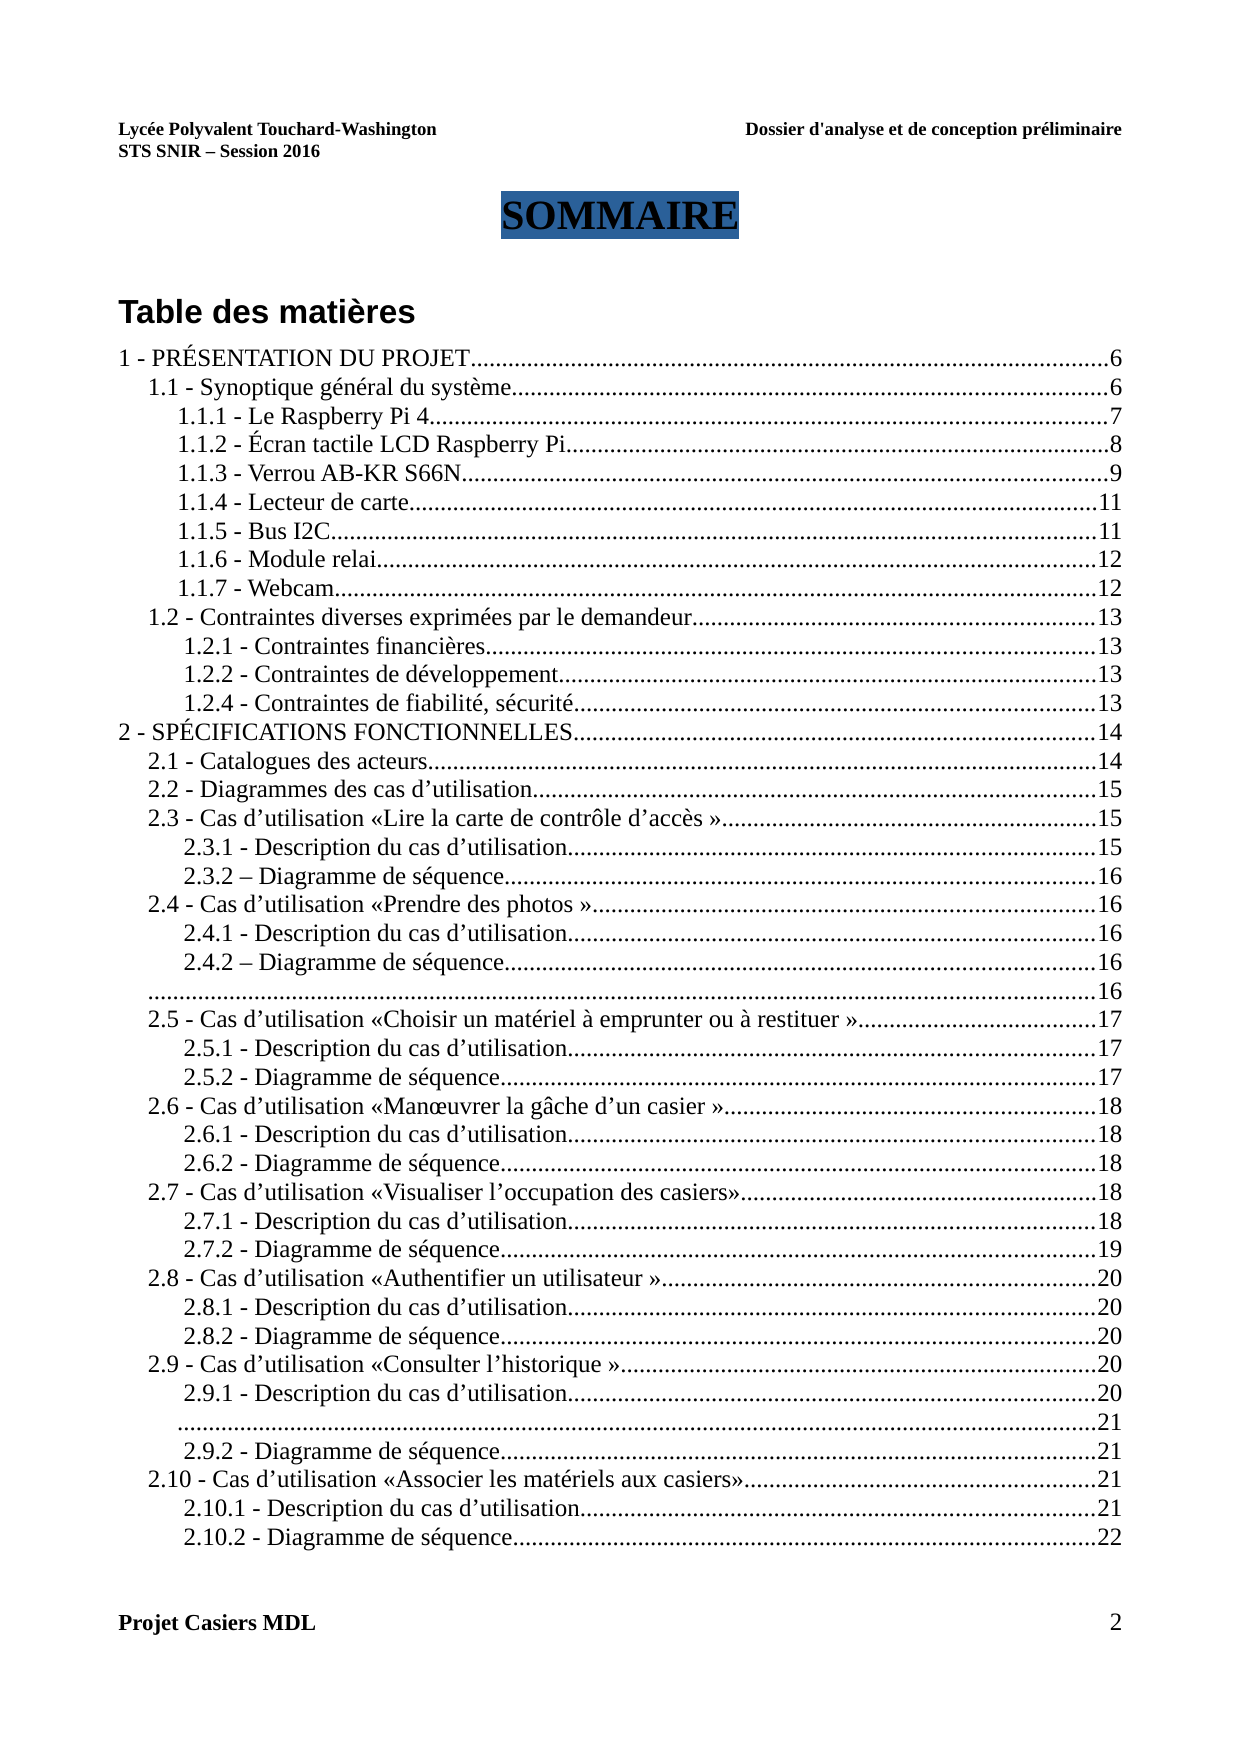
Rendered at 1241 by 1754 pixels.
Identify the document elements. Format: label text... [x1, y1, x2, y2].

text 2.3.2 – Diagramme de séquence 16 [177, 861, 1122, 889]
text 2.8.2 - Diagramme de séquence 20 [177, 1321, 1122, 1349]
text 2.6.2 - Diagramme de séquence 18 [177, 1148, 1122, 1177]
text 2.7.1 - Description du cas d’utilisation 18 [177, 1206, 1122, 1234]
text 2 - SPÉCIFICATIONS FONCTIONNELLES 14 [118, 717, 1122, 746]
text 1.1.1 - Le Raspberry Pi 4 7 [177, 401, 1122, 429]
text 1.1.2 - Écran tactile LCD Raspberry Pi 8 [177, 429, 1122, 458]
text 1.1.6 - Module relai 12 [177, 544, 1122, 573]
text 2.1 - Catalogues des acteurs 14 [148, 746, 1122, 774]
text 2.7 - Cas d’utilisation «Visualiser l’occupation des casiers» 18 [148, 1177, 1122, 1206]
text 1 - PRÉSENTATION DU PROJET 6 [118, 343, 1122, 372]
text 2.5 - Cas d’utilisation «Choisir un matériel à emprunter ou à restituer » 17 [148, 1004, 1122, 1033]
text 2.8.1 - Description du cas d’utilisation 20 [177, 1292, 1122, 1321]
text 1.1.5 - Bus I2C 11 [177, 516, 1122, 544]
text 2.8 - Cas d’utilisation «Authentifier un utilisateur » 20 [148, 1263, 1122, 1292]
text 1.1 - Synoptique général du système 6 [148, 372, 1122, 401]
text 1.2.1 - Contraintes financières 13 [177, 631, 1122, 659]
subtitle Table des matières [118, 292, 1122, 331]
text 2.3 - Cas d’utilisation «Lire la carte de contrôle d’accès » 15 [148, 803, 1122, 832]
text 2.9 - Cas d’utilisation «Consulter l’historique » 20 [148, 1349, 1122, 1378]
text 21 [177, 1407, 1122, 1436]
text 2.7.2 - Diagramme de séquence 19 [177, 1234, 1122, 1263]
text 1.1.4 - Lecteur de carte 11 [177, 487, 1122, 516]
text 1.1.7 - Webcam 12 [177, 573, 1122, 602]
text 2.5.1 - Description du cas d’utilisation 17 [177, 1033, 1122, 1062]
text 2.10.2 - Diagramme de séquence 22 [177, 1522, 1122, 1551]
text 2.6 - Cas d’utilisation «Manœuvrer la gâche d’un casier » 18 [148, 1091, 1122, 1119]
text 2.10 - Cas d’utilisation «Associer les matériels aux casiers» 21 [148, 1464, 1122, 1493]
text 2.9.2 - Diagramme de séquence 21 [177, 1436, 1122, 1464]
text 2.2 - Diagrammes des cas d’utilisation 15 [148, 774, 1122, 803]
text 2.10.1 - Description du cas d’utilisation 21 [177, 1493, 1122, 1522]
text 2.5.2 - Diagramme de séquence 17 [177, 1062, 1122, 1091]
text 1.2.2 - Contraintes de développement 13 [177, 659, 1122, 688]
text 1.1.3 - Verrou AB-KR S66N 9 [177, 458, 1122, 487]
text 1.2.4 - Contraintes de fiabilité, sécurité 13 [177, 688, 1122, 717]
text 16 [148, 976, 1122, 1004]
text SOMMAIRE [118, 191, 1122, 239]
text 2.9.1 - Description du cas d’utilisation 20 [177, 1378, 1122, 1407]
text 1.2 - Contraintes diverses exprimées par le demandeur 13 [148, 602, 1122, 631]
text 2.3.1 - Description du cas d’utilisation 15 [177, 832, 1122, 861]
text 2.4 - Cas d’utilisation «Prendre des photos » 16 [148, 889, 1122, 918]
text 2.6.1 - Description du cas d’utilisation 18 [177, 1119, 1122, 1148]
text 2.4.1 - Description du cas d’utilisation 16 [177, 918, 1122, 947]
text 2.4.2 – Diagramme de séquence 16 [177, 947, 1122, 976]
